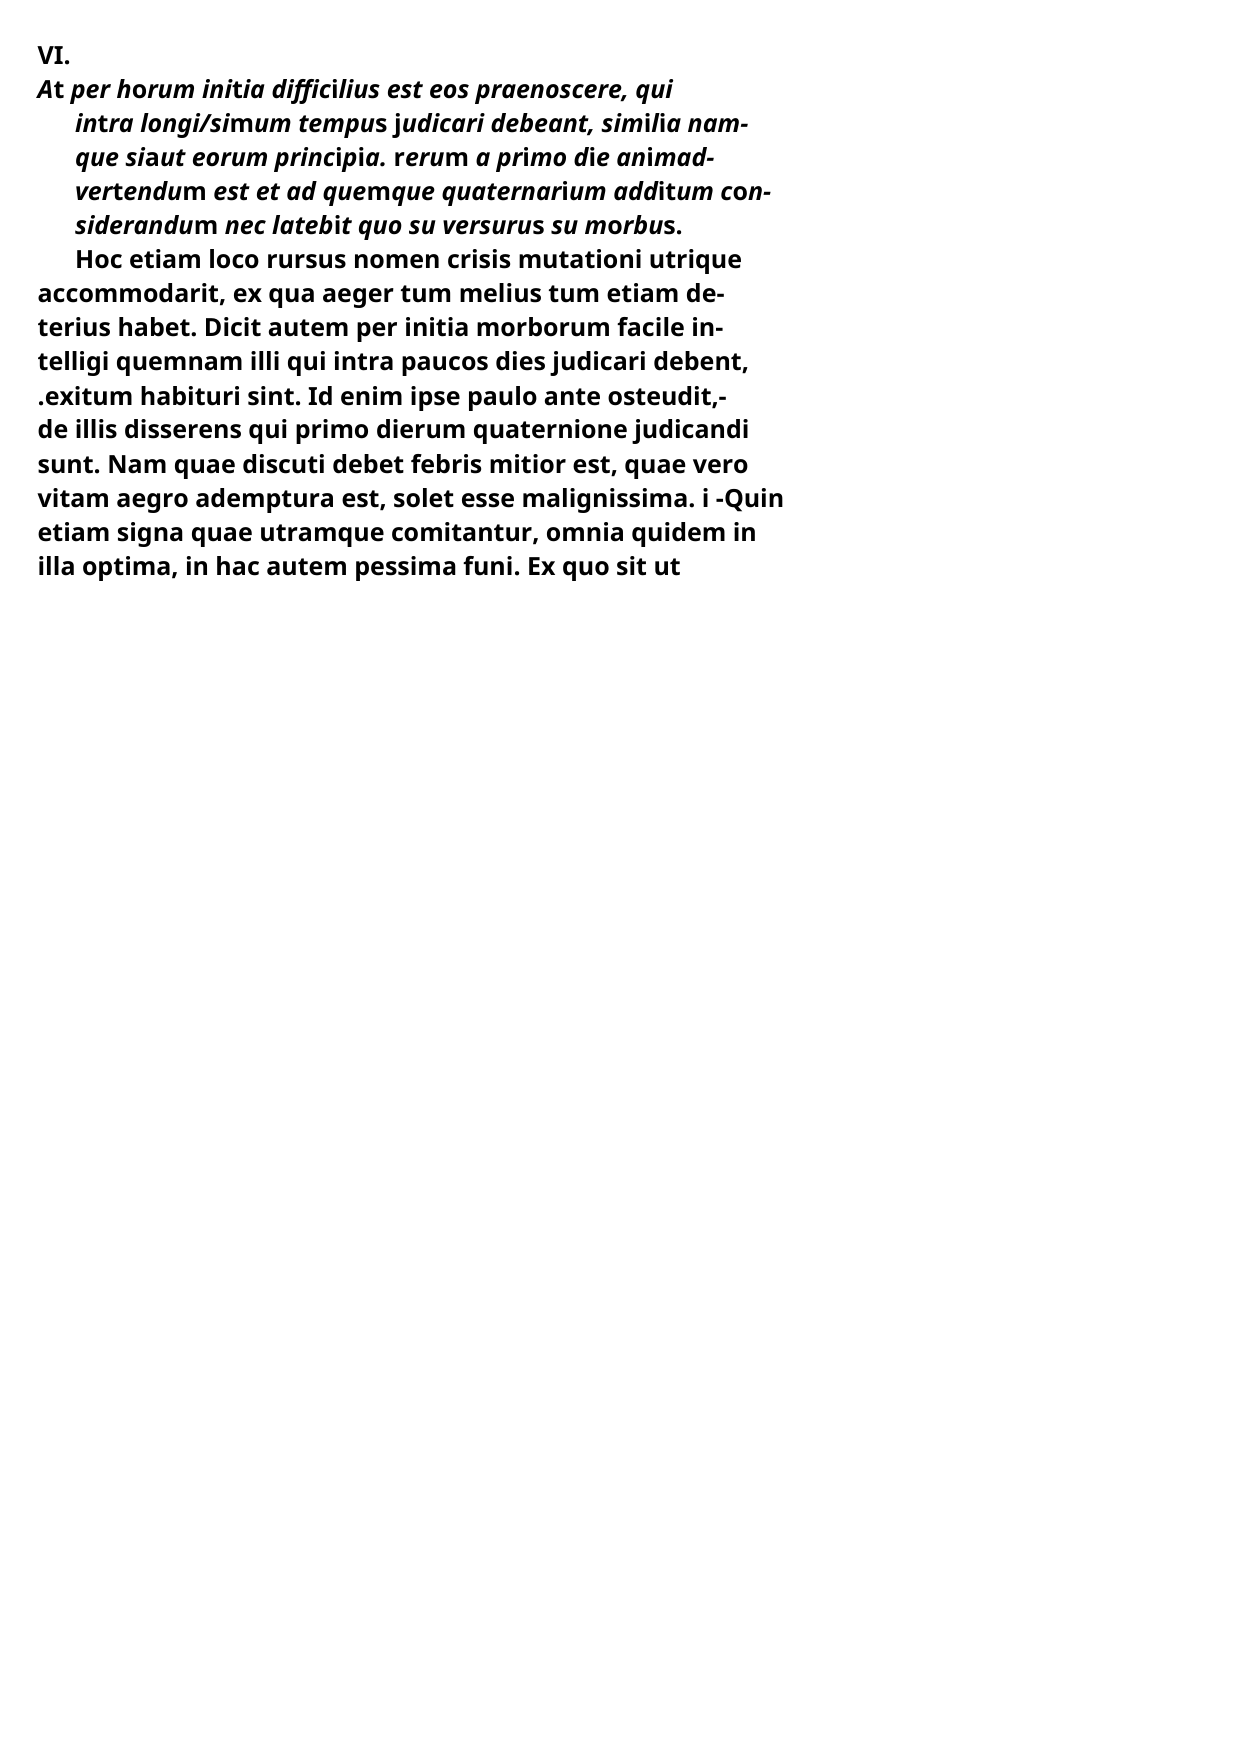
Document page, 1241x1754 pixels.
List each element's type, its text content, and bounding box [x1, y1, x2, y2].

text At per horum initia difficilius est eos praenoscere, qui intra longi/simum tempus judicari debeant, similia nam- que siaut eorum principia. rerum a primo die animad- vertendum est et ad quemque quaternarium additum con- siderandum nec latebit quo su versurus su morbus. [37, 72, 1203, 242]
subtitle VI. [37, 37, 1203, 72]
text Hoc etiam loco rursus nomen crisis mutationi utrique accommodarit, ex qua aeger tum melius tum etiam de- terius habet. Dicit autem per initia morborum facile in- telligi quemnam illi qui intra paucos dies judicari debent, .exitum habituri sint. Id enim ipse paulo ante osteudit,- de illis disserens qui primo dierum quaternione judicandi sunt. Nam quae discuti debet febris mitior est, quae vero vitam aegro ademptura est, solet esse malignissima. i -Quin etiam signa quae utramque comitantur, omnia quidem in illa optima, in hac autem pessima funi. Ex quo sit ut [37, 242, 1203, 582]
